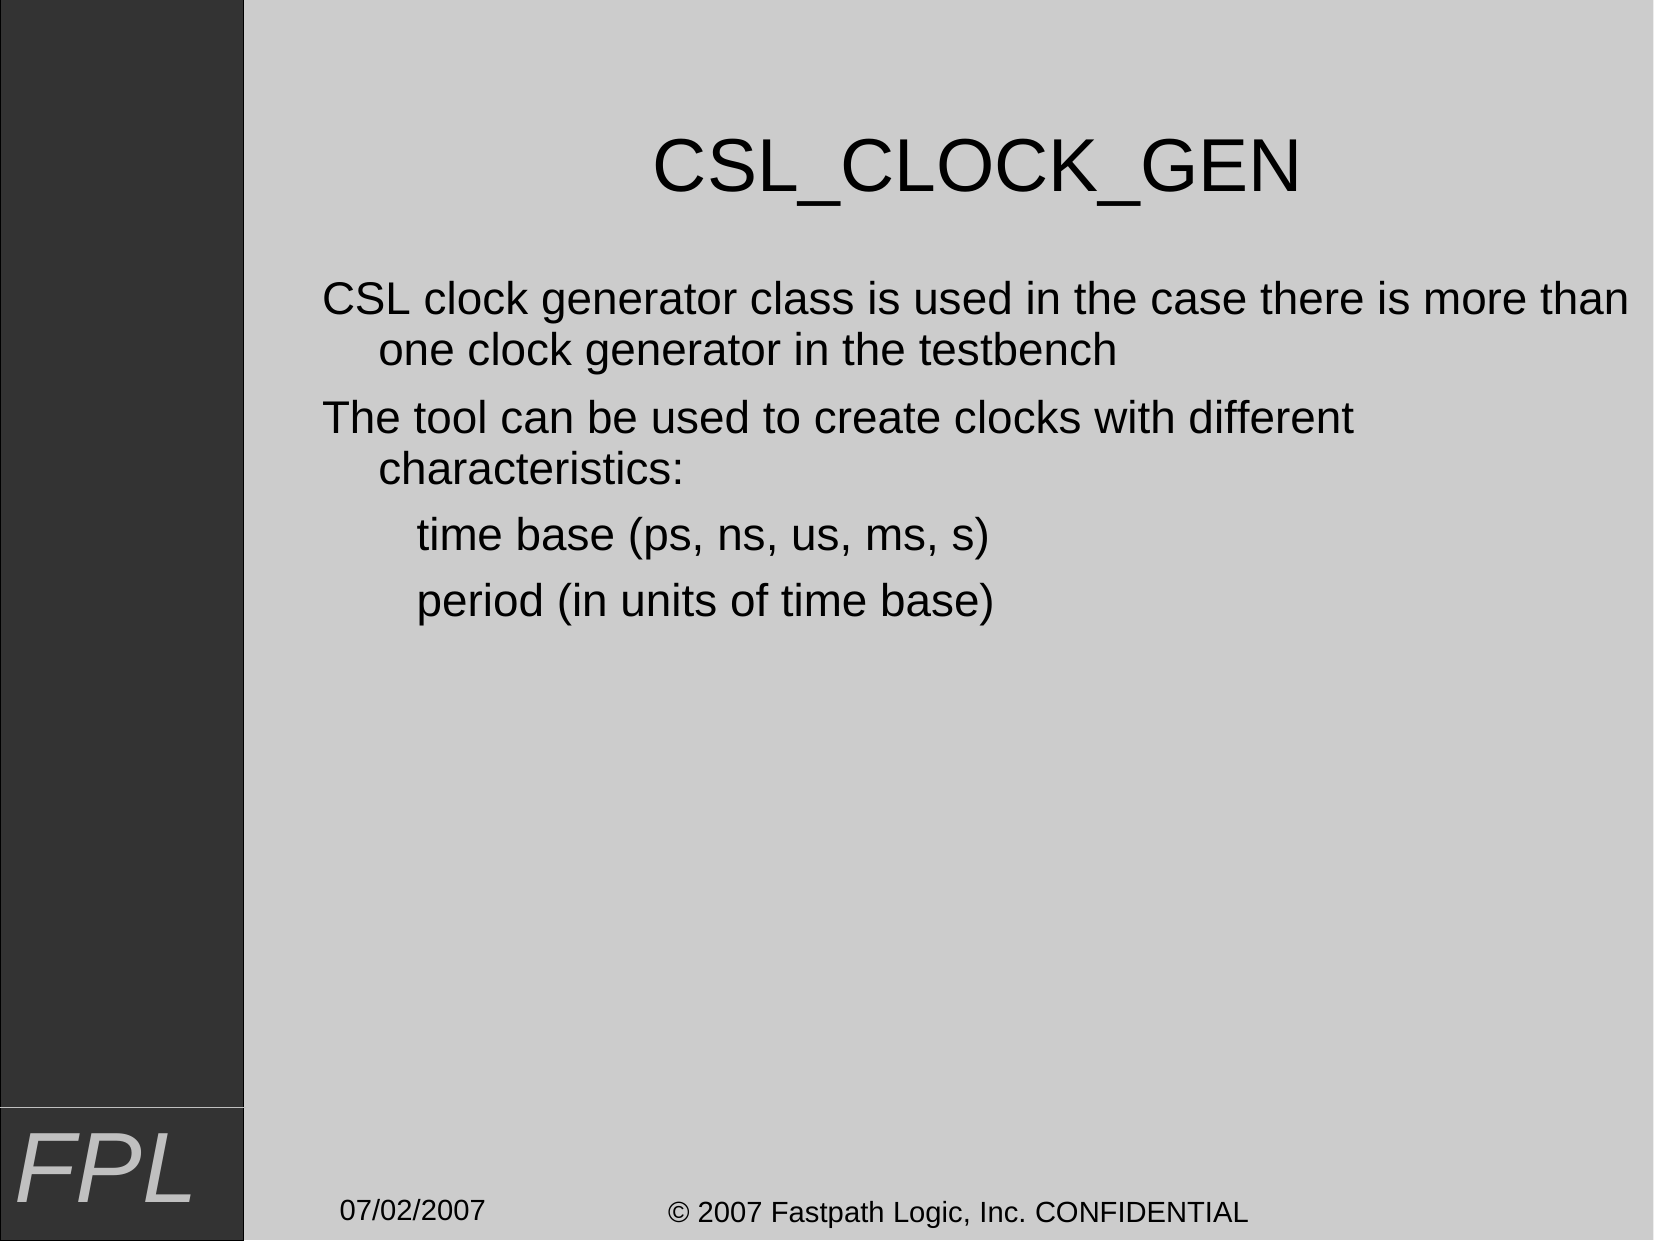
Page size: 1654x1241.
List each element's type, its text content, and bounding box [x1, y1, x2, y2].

title CSL_CLOCK_GEN [427, 57, 1530, 272]
list CSL clock generator class is used in the case there is more than one clock generator in the testbench The tool can be used to create clocks with different characteristics: time base (ps, ns, us, ms, s) period (in units of time base) [322, 272, 1635, 1179]
